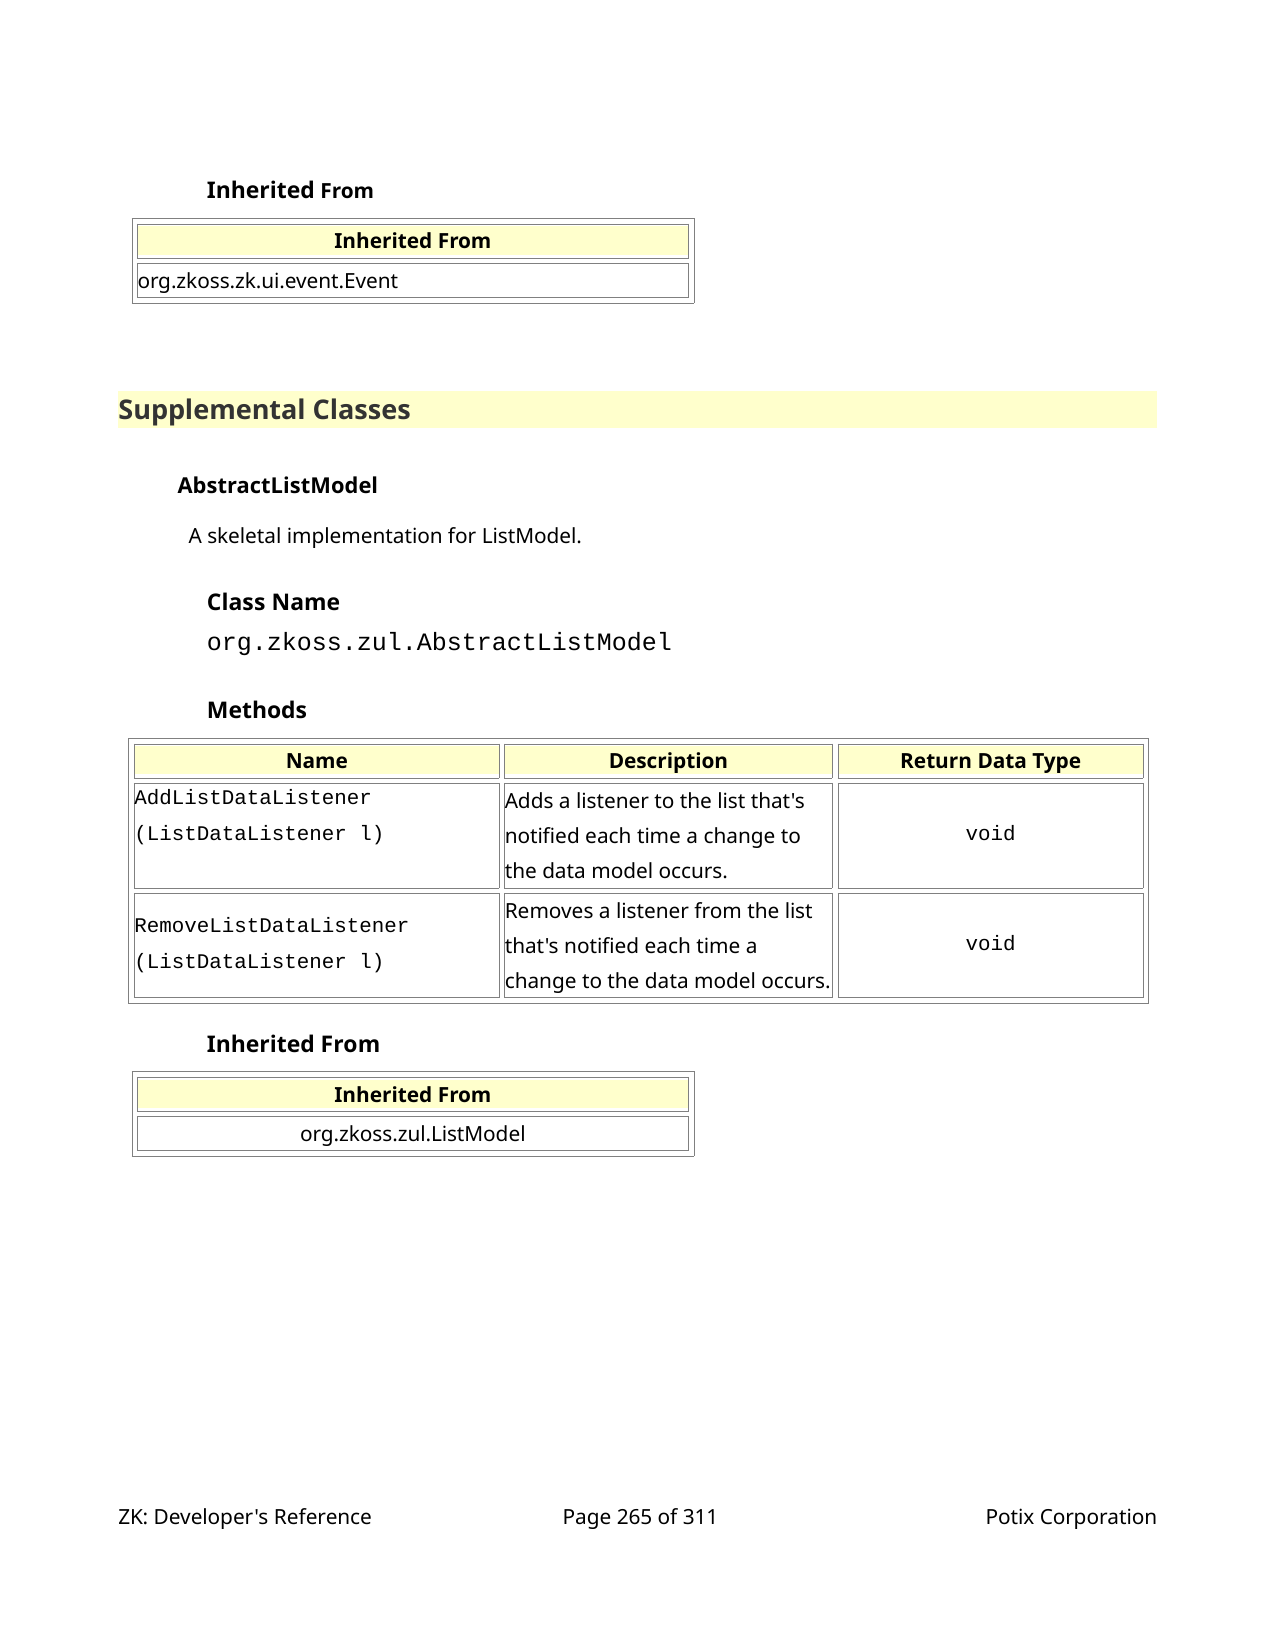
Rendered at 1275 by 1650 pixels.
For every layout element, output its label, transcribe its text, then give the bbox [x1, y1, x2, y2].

table_cell Adds a listener to the list that's notified each time a change to the data model occurs. [502, 778, 835, 887]
table_cell void [835, 888, 1146, 997]
table_cell org.zkoss.zk.ui.event.Event [134, 258, 691, 297]
table_cell RemoveListDataListener (ListDataListener l) [131, 888, 502, 997]
subtitle Methods [207, 694, 1157, 726]
table_header Name [131, 739, 502, 777]
subtitle Class Name [207, 586, 1157, 617]
table_cell AddListDataListener (ListDataListener l) [131, 778, 502, 887]
table_header Inherited From [134, 1072, 691, 1111]
table_cell void [835, 778, 1146, 887]
table_cell org.zkoss.zul.ListModel [134, 1111, 691, 1150]
table_header Inherited From [134, 219, 691, 258]
table_header Return Data Type [835, 739, 1146, 777]
table_header Description [502, 739, 835, 777]
subtitle Inherited From [207, 1028, 1157, 1059]
text A skeletal implementation for ListModel. [177, 521, 1157, 549]
subtitle Supplemental Classes [118, 391, 1157, 428]
table_cell Removes a listener from the list that's notified each time a change to the data model occurs. [502, 888, 835, 997]
subtitle AbstractListModel [177, 470, 1157, 500]
subtitle Inherited From [207, 174, 1157, 206]
text org.zkoss.zul.AbstractListModel [207, 629, 1157, 658]
